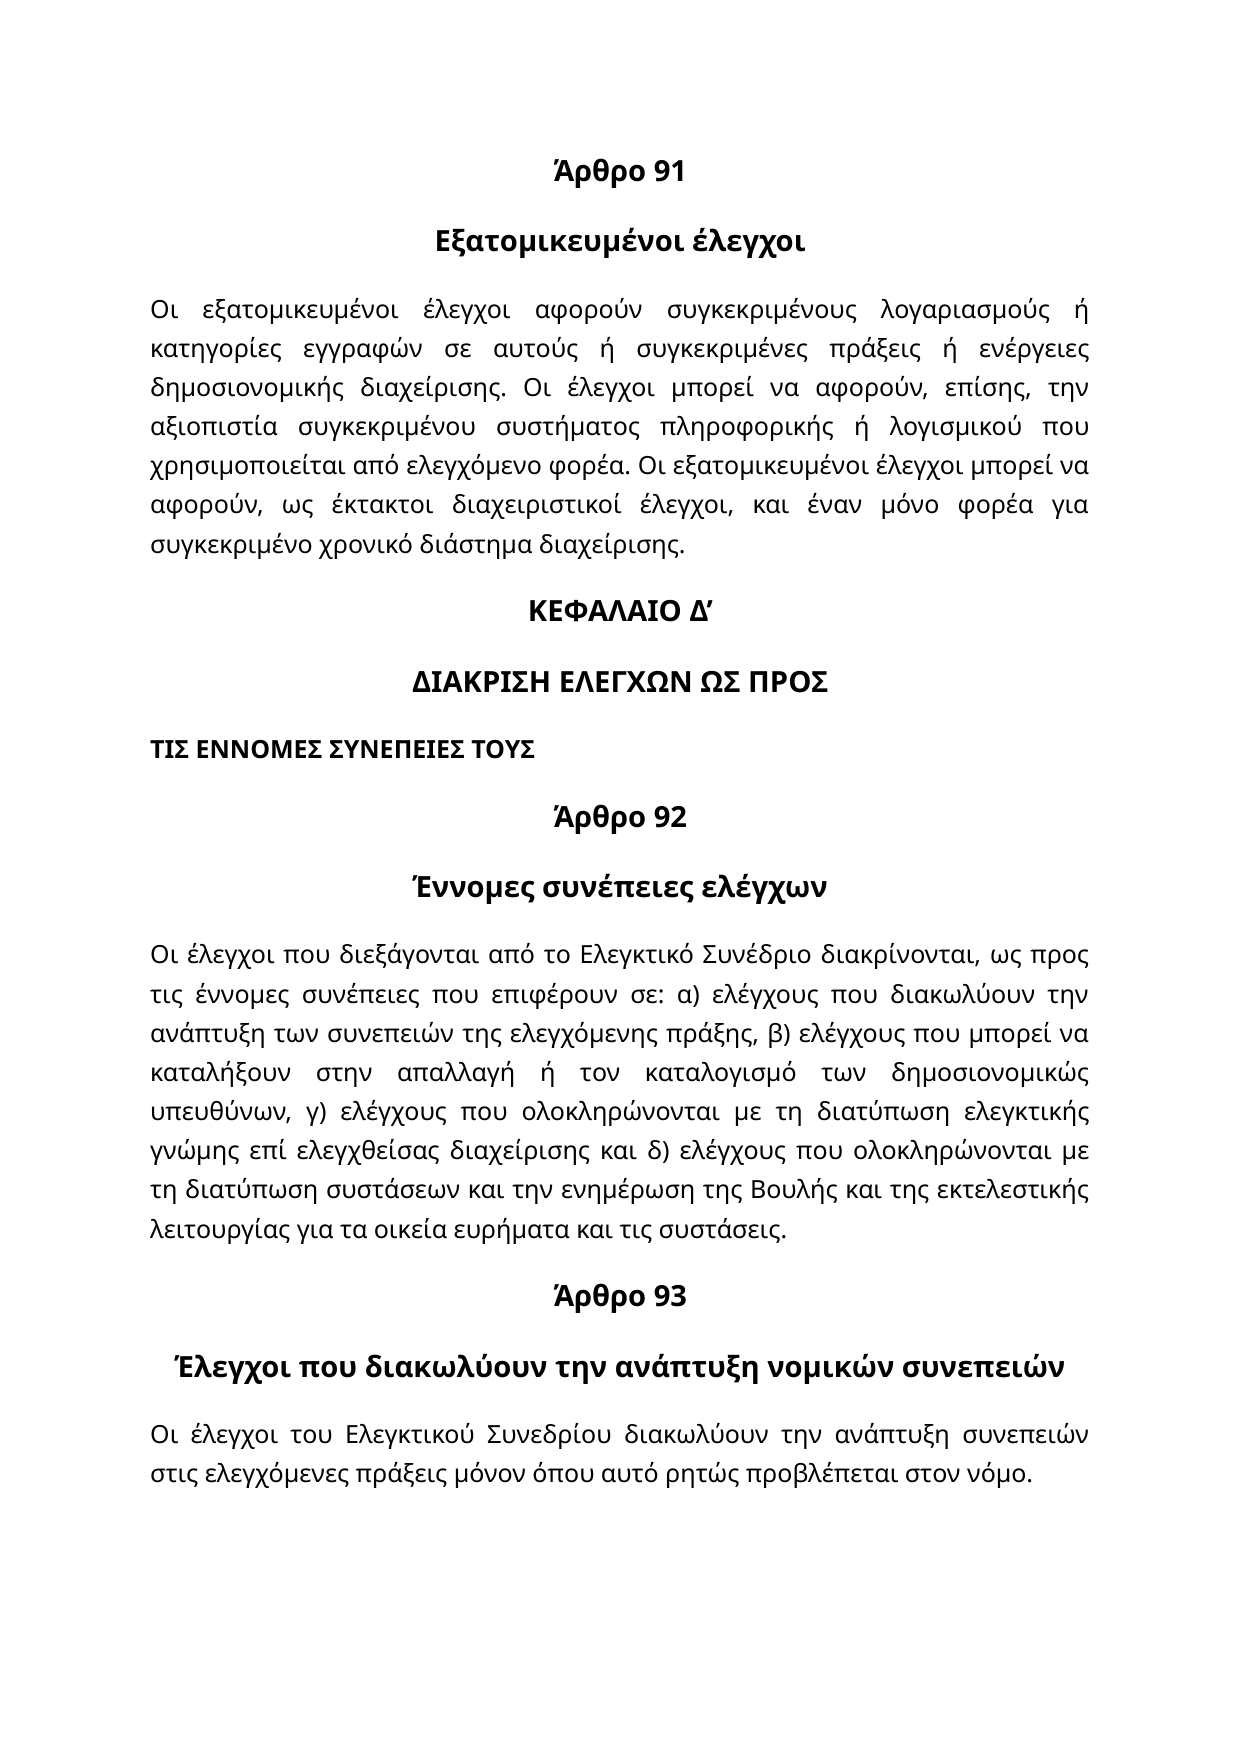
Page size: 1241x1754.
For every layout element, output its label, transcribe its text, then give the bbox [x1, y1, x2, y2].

subtitle ΚΕΦΑΛΑΙΟ Δ’ [150, 590, 1090, 630]
subtitle Έννομες συνέπειες ελέγχων [150, 866, 1090, 906]
subtitle Άρθρο 93 [150, 1275, 1090, 1315]
text Οι έλεγχοι που διεξάγονται από το Ελεγκτικό Συνέδριο διακρίνονται, ως προς τις έννομες συνέπειες που επιφέρουν σε: α) ελέγχους που διακωλύουν την ανάπτυξη των συνεπειών της ελεγχόμενης πράξης, β) ελέγχους που μπορεί να καταλήξουν στην απαλλαγή ή τον καταλογισμό των δημοσιονομικώς υπευθύνων, γ) ελέγχους που ολοκληρώνονται με τη διατύπωση ελεγκτικής γνώμης επί ελεγχθείσας διαχείρισης και δ) ελέγχους που ολοκληρώνονται με τη διατύπωση συστάσεων και την ενημέρωση της Βουλής και της εκτελεστικής λειτουργίας για τα οικεία ευρήματα και τις συστάσεις. [150, 937, 1090, 1245]
text Οι εξατομικευμένοι έλεγχοι αφορούν συγκεκριμένους λογαριασμούς ή κατηγορίες εγγραφών σε αυτούς ή συγκεκριμένες πράξεις ή ενέργειες δημοσιονομικής διαχείρισης. Οι έλεγχοι μπορεί να αφορούν, επίσης, την αξιοπιστία συγκεκριμένου συστήματος πληροφορικής ή λογισμικού που χρησιμοποιείται από ελεγχόμενο φορέα. Οι εξατομικευμένοι έλεγχοι μπορεί να αφορούν, ως έκτακτοι διαχειριστικοί έλεγχοι, και έναν μόνο φορέα για συγκεκριμένο χρονικό διάστημα διαχείρισης. [150, 291, 1090, 560]
subtitle Άρθρο 91 [150, 150, 1090, 190]
text Οι έλεγχοι του Ελεγκτικού Συνεδρίου διακωλύουν την ανάπτυξη συνεπειών στις ελεγχόμενες πράξεις μόνον όπου αυτό ρητώς προβλέπεται στον νόμο. [150, 1417, 1090, 1490]
subtitle Εξατομικευμένοι έλεγχοι [150, 221, 1090, 260]
text ΤΙΣ ΕΝΝΟΜΕΣ ΣΥΝΕΠΕΙΕΣ ΤΟΥΣ [150, 732, 1090, 766]
subtitle Έλεγχοι που διακωλύουν την ανάπτυξη νομικών συνεπειών [150, 1346, 1090, 1386]
subtitle Άρθρο 92 [150, 796, 1090, 836]
subtitle ΔΙΑΚΡΙΣΗ ΕΛΕΓΧΩΝ ΩΣ ΠΡΟΣ [150, 661, 1090, 701]
